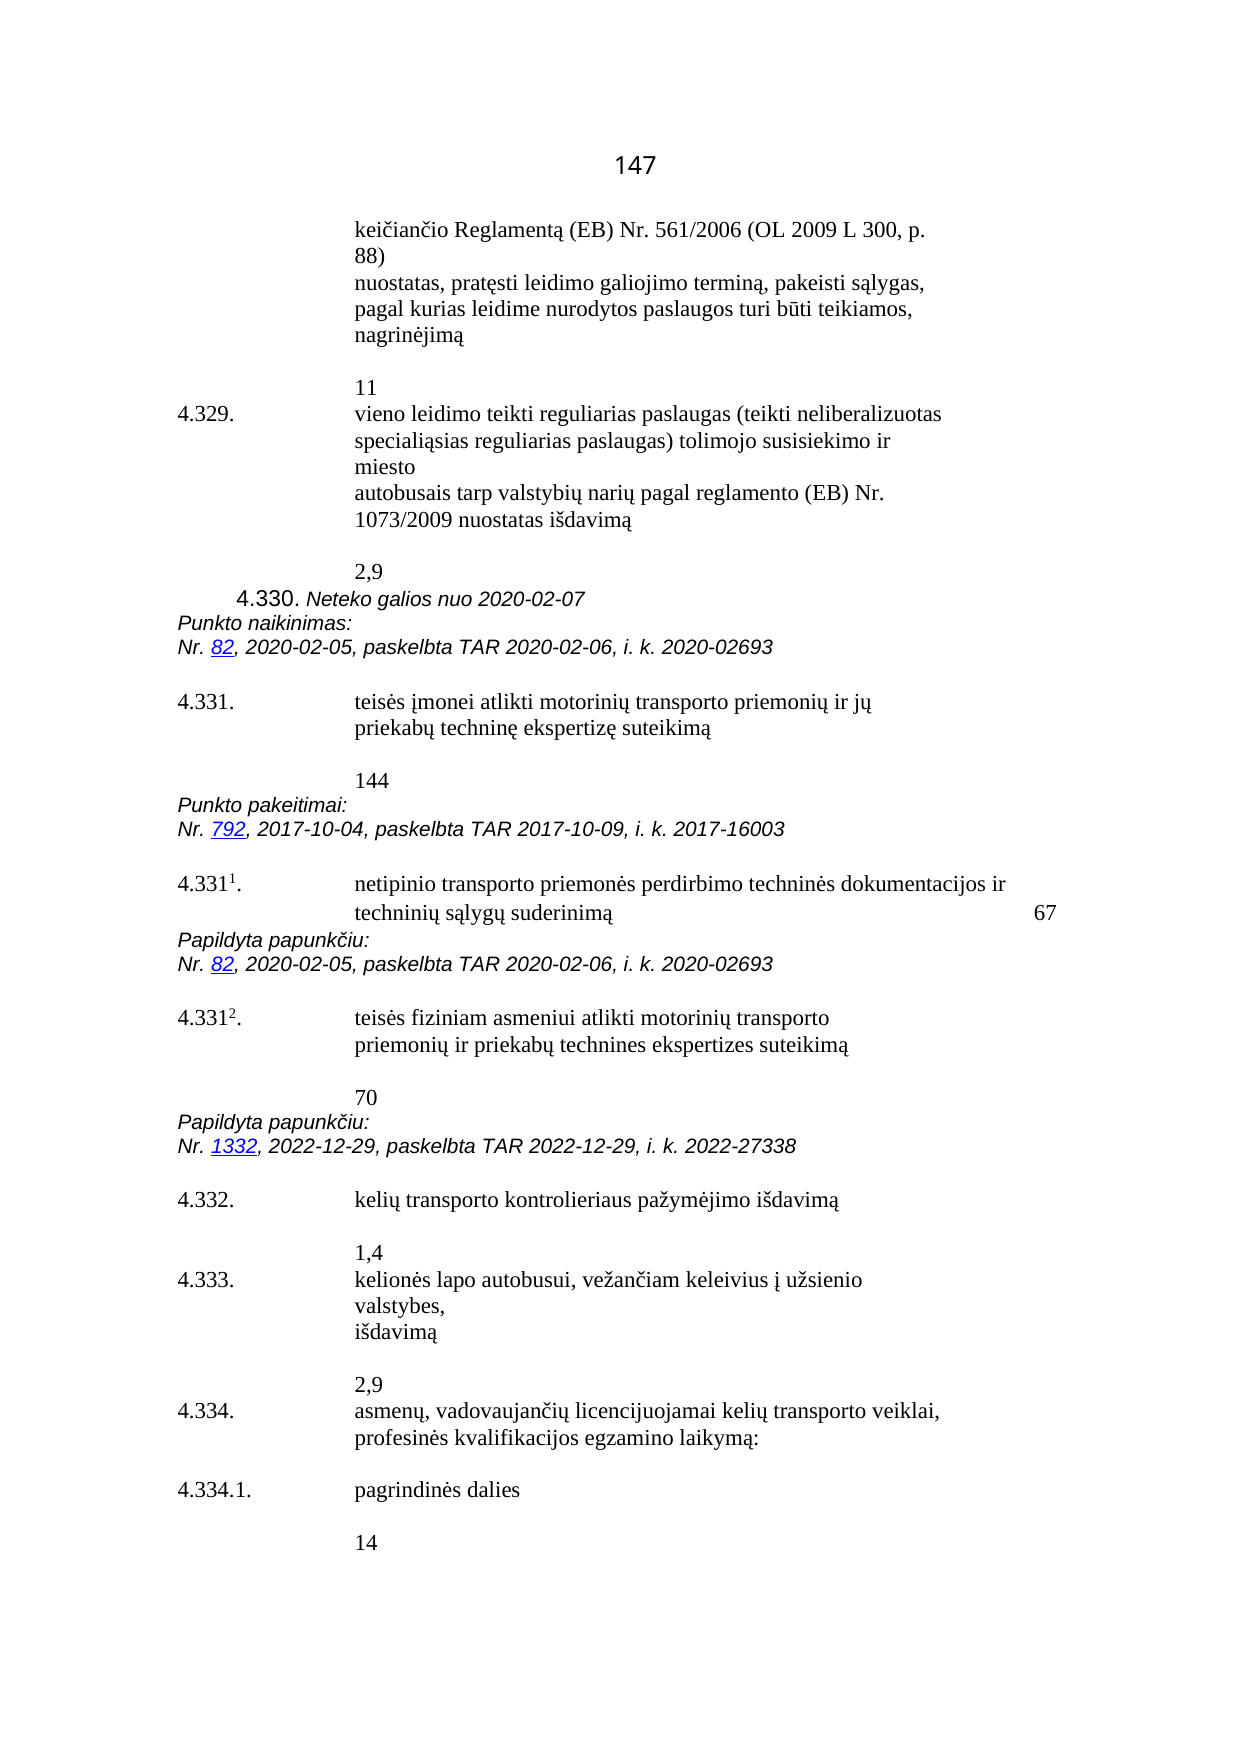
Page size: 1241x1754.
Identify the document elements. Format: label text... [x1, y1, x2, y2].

text 1073/2009 nuostatas išdavimą 2,9 [354, 506, 945, 585]
text Papildyta papunkčiu: [177, 928, 1092, 952]
text 4.334.1. pagrindinės dalies 14 [177, 1476, 945, 1556]
text keičiančio Reglamentą (EB) Nr. 561/2006 (OL 2009 L 300, p. 88) [354, 216, 945, 268]
text 4.334. asmenų, vadovaujančių licencijuojamai kelių transporto veiklai, [177, 1397, 945, 1424]
text 4.3311. netipinio transporto priemonės perdirbimo techninės dokumentacijos ir techninių sąlygų suderinimą 67 [177, 870, 1092, 925]
text 4.330. Neteko galios nuo 2020-02-07 [177, 585, 1092, 611]
text nuostatas, pratęsti leidimo galiojimo terminą, pakeisti sąlygas, [354, 268, 945, 295]
text išdavimą 2,9 [354, 1318, 945, 1397]
text Nr. 1332, 2022-12-29, paskelbta TAR 2022-12-29, i. k. 2022-27338 [177, 1134, 1092, 1158]
text Nr. 82, 2020-02-05, paskelbta TAR 2020-02-06, i. k. 2020-02693 [177, 635, 1092, 659]
text nagrinėjimą 11 [354, 321, 945, 400]
text 4.3312. teisės fiziniam asmeniui atlikti motorinių transporto priemonių ir priekabų technines ekspertizes suteikimą 70 [177, 1004, 915, 1110]
text 4.333. kelionės lapo autobusui, vežančiam keleivius į užsienio valstybes, [177, 1266, 945, 1318]
text 4.331. teisės įmonei atlikti motorinių transporto priemonių ir jų [177, 688, 945, 714]
text priekabų techninę ekspertizę suteikimą 144 [354, 714, 945, 793]
text profesinės kvalifikacijos egzamino laikymą: [354, 1424, 945, 1476]
text 4.332. kelių transporto kontrolieriaus pažymėjimo išdavimą 1,4 [177, 1187, 945, 1266]
text autobusais tarp valstybių narių pagal reglamento (EB) Nr. [354, 479, 945, 506]
text Nr. 792, 2017-10-04, paskelbta TAR 2017-10-09, i. k. 2017-16003 [177, 817, 1092, 841]
text Punkto pakeitimai: [177, 793, 1092, 817]
text Punkto naikinimas: [177, 611, 1092, 635]
text specialiąsias reguliarias paslaugas) tolimojo susisiekimo ir miesto [354, 427, 945, 479]
text Nr. 82, 2020-02-05, paskelbta TAR 2020-02-06, i. k. 2020-02693 [177, 952, 1092, 976]
text 4.329. vieno leidimo teikti reguliarias paslaugas (teikti neliberalizuotas [177, 400, 945, 427]
text Papildyta papunkčiu: [177, 1110, 1092, 1134]
text pagal kurias leidime nurodytos paslaugos turi būti teikiamos, [354, 295, 945, 321]
